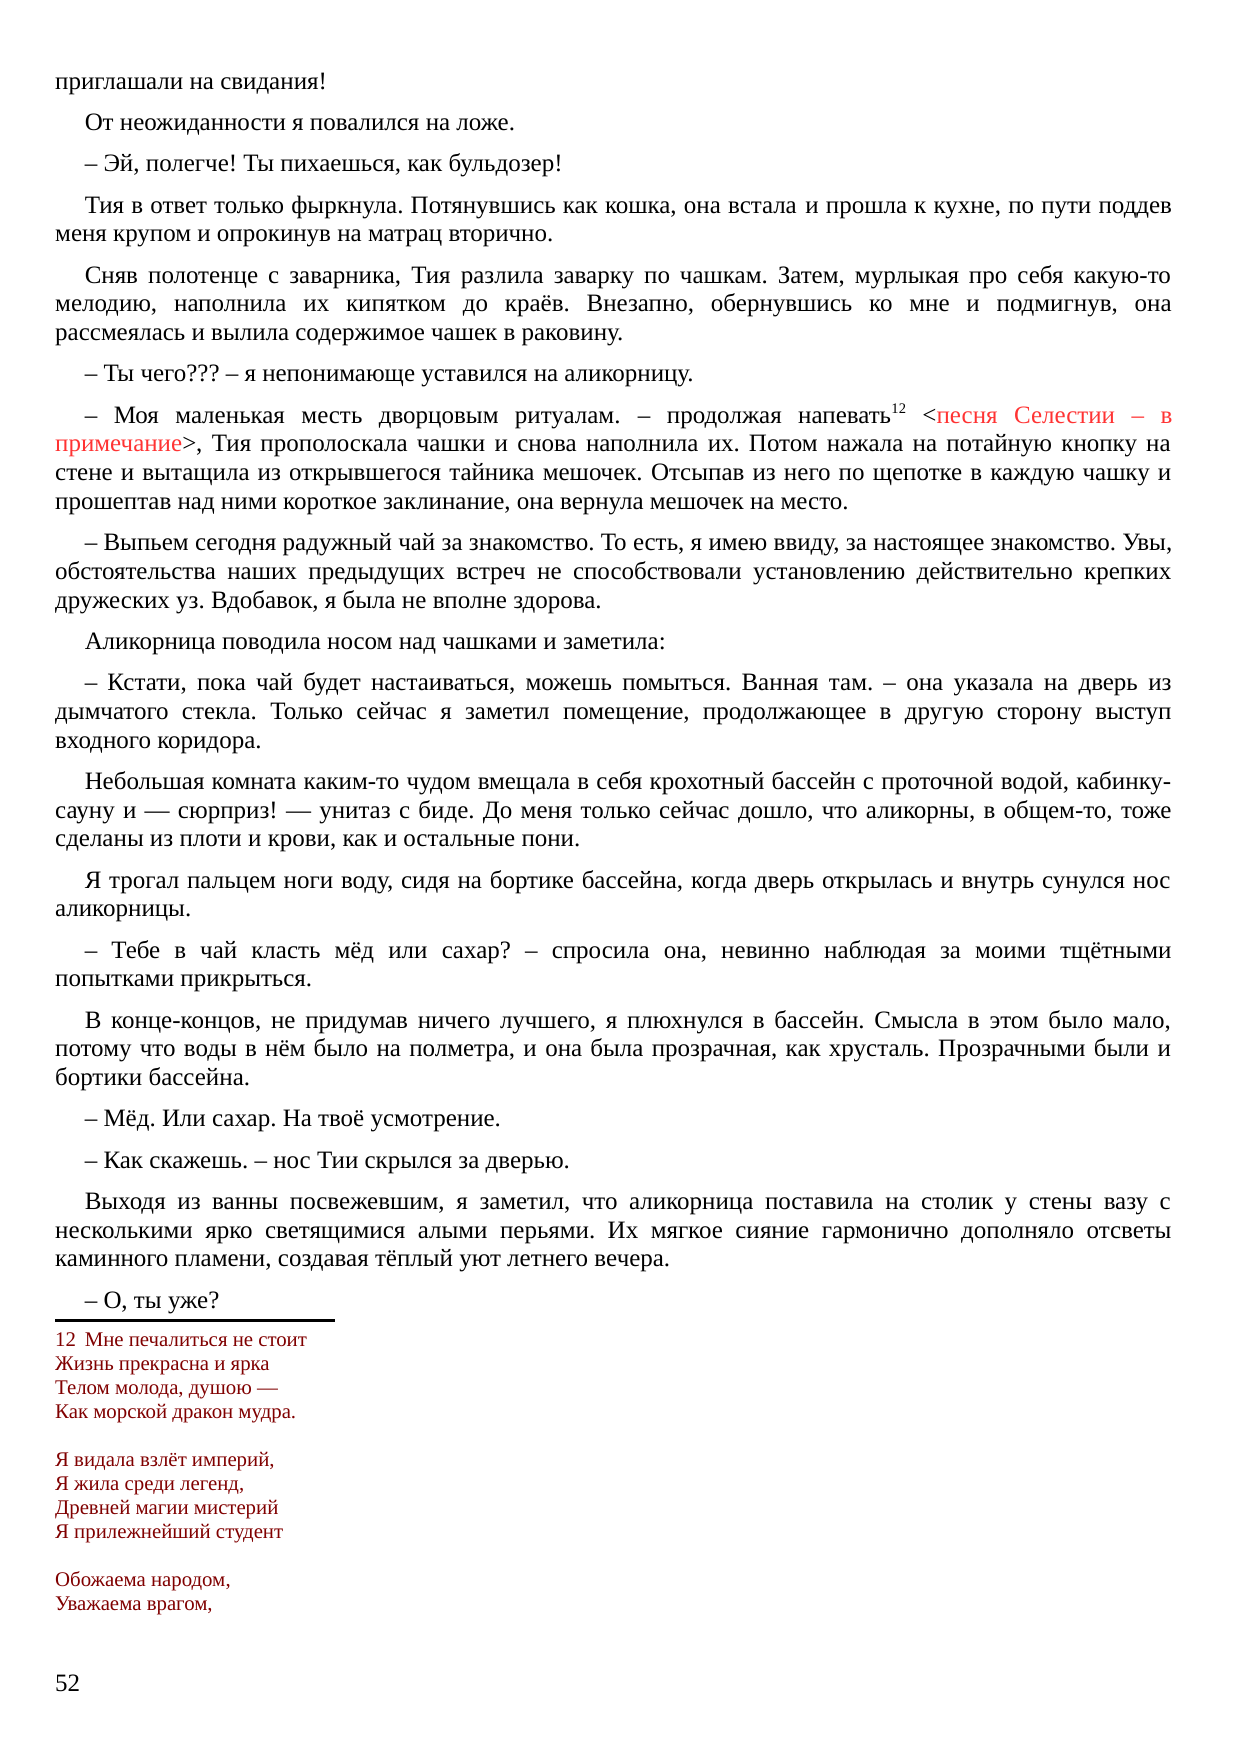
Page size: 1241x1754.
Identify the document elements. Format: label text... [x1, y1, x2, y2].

text – Мёд. Или сахар. На твоё усмотрение. [55, 1103, 1173, 1132]
text Выходя из ванны посвежевшим, я заметил, что аликорница поставила на столик у стены вазу с несколькими ярко светящимися алыми перьями. Их мягкое сияние гармонично дополняло отсветы каминного пламени, создавая тёплый уют летнего вечера. [55, 1186, 1173, 1272]
text Уважаема врагом, [55, 1591, 1173, 1615]
text – Моя маленькая месть дворцовым ритуалам. – продолжая напевать <песня Селестии – в примечание>, Тия прополоскала чашки и снова наполнила их. Потом нажала на потайную кнопку на стене и вытащила из открывшегося тайника мешочек. Отсыпав из него по щепотке в каждую чашку и прошептав над ними короткое заклинание, она вернула мешочек на место. [55, 400, 1173, 515]
text Обожаема народом, [55, 1567, 1173, 1591]
text Я жила среди легенд, [55, 1471, 1173, 1495]
text – О, ты уже? [55, 1285, 1173, 1313]
text Аликорница поводила носом над чашками и заметила: [55, 626, 1173, 655]
text – Как скажешь. – нос Тии скрылся за дверью. [55, 1145, 1173, 1173]
text Тия в ответ только фыркнула. Потянувшись как кошка, она встала и прошла к кухне, по пути поддев меня крупом и опрокинув на матрац вторично. [55, 190, 1173, 247]
text От неожиданности я повалился на ложе. [55, 107, 1173, 136]
text Сняв полотенце с заварника, Тия разлила заварку по чашкам. Затем, мурлыкая про себя какую-то мелодию, наполнила их кипятком до краёв. Внезапно, обернувшись ко мне и подмигнув, она рассмеялась и вылила содержимое чашек в раковину. [55, 260, 1173, 346]
text – Ты чего??? – я непонимающе уставился на аликорницу. [55, 358, 1173, 387]
text Небольшая комната каким-то чудом вмещала в себя крохотный бассейн с проточной водой, кабинку-сауну и — сюрприз! — унитаз с биде. До меня только сейчас дошло, что аликорны, в общем-то, тоже сделаны из плоти и крови, как и остальные пони. [55, 766, 1173, 852]
text Жизнь прекрасна и ярка [55, 1351, 1173, 1375]
text – Эй, полегче! Ты пихаешься, как бульдозер! [55, 148, 1173, 177]
text Как морской дракон мудра. [55, 1399, 1173, 1423]
text – Выпьем сегодня радужный чай за знакомство. То есть, я имею ввиду, за настоящее знакомство. Увы, обстоятельства наших предыдущих встреч не способствовали установлению действительно крепких дружеских уз. Вдобавок, я была не вполне здорова. [55, 527, 1173, 613]
text Древней магии мистерий [55, 1495, 1173, 1519]
text Телом молода, душою — [55, 1375, 1173, 1399]
text – Кстати, пока чай будет настаиваться, можешь помыться. Ванная там. – она указала на дверь из дымчатого стекла. Только сейчас я заметил помещение, продолжающее в другую сторону выступ входного коридора. [55, 667, 1173, 753]
text приглашали на свидания! [55, 66, 1173, 95]
text Я видала взлёт империй, [55, 1447, 1173, 1471]
text Мне печалиться не стоит [55, 1327, 1173, 1351]
text – Тебе в чай класть мёд или сахар? – спросила она, невинно наблюдая за моими тщётными попытками прикрыться. [55, 935, 1173, 992]
text Я трогал пальцем ноги воду, сидя на бортике бассейна, когда дверь открылась и внутрь сунулся нос аликорницы. [55, 865, 1173, 922]
text Я прилежнейший студент [55, 1519, 1173, 1543]
text В конце-концов, не придумав ничего лучшего, я плюхнулся в бассейн. Смысла в этом было мало, потому что воды в нём было на полметра, и она была прозрачная, как хрусталь. Прозрачными были и бортики бассейна. [55, 1005, 1173, 1091]
